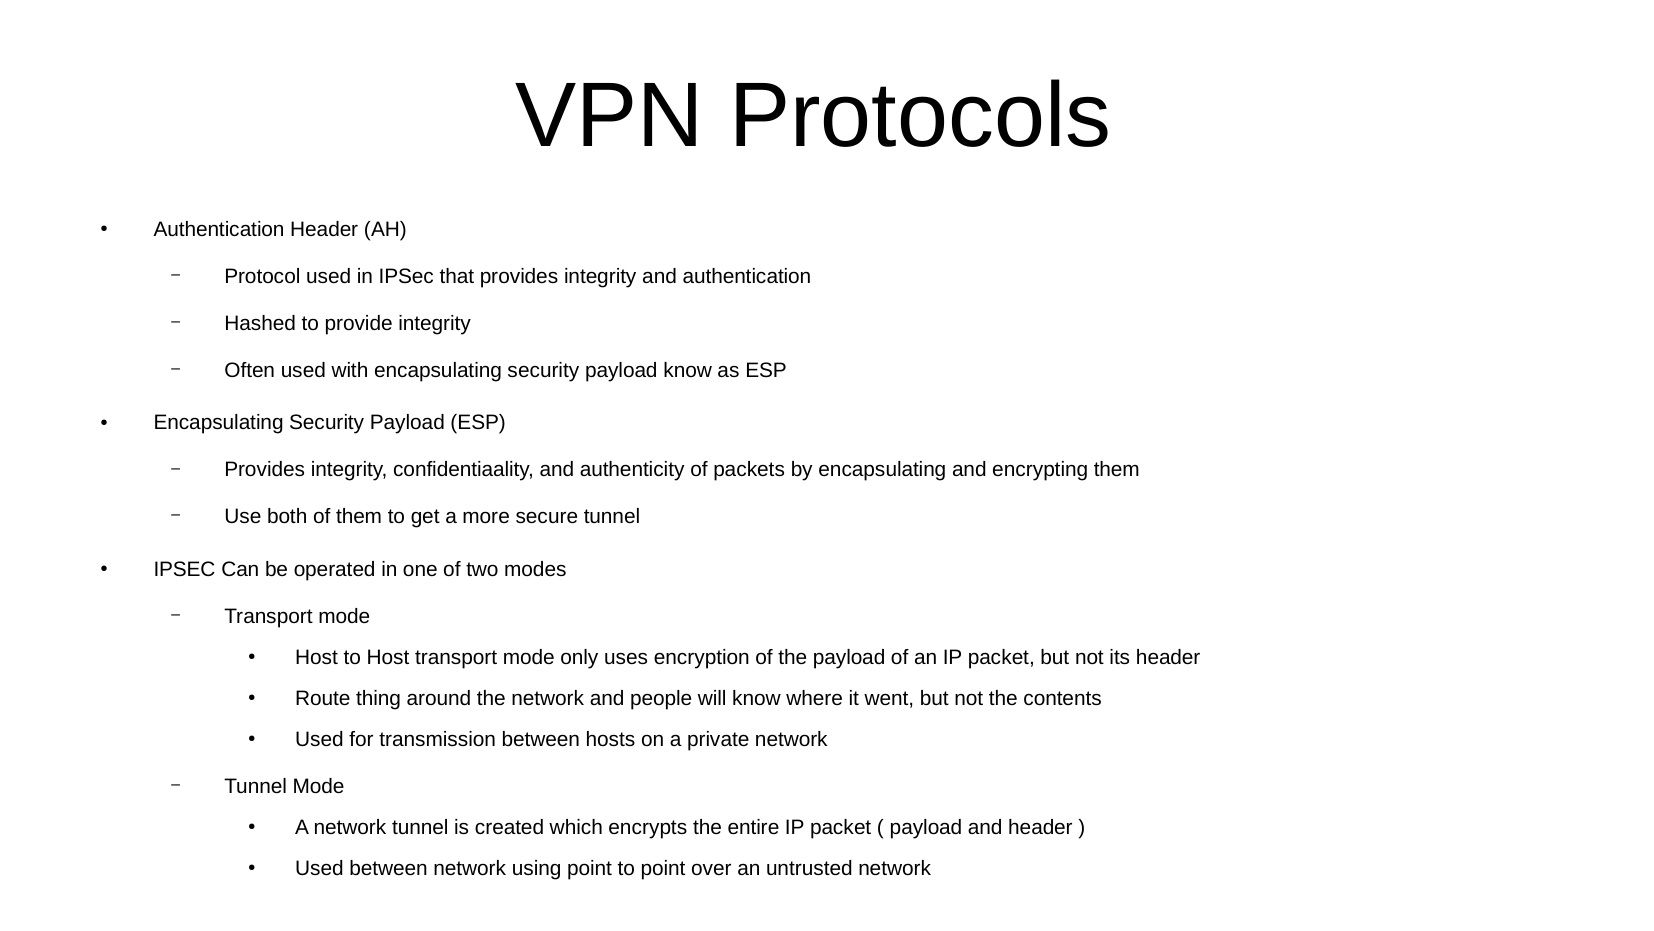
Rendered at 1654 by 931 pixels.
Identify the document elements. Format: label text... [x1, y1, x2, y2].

list Authentication Header (AH) Protocol used in IPSec that provides integrity and authentication Hashed to provide integrity Often used with encapsulating security payload know as ESP Encapsulating Security Payload (ESP) Provides integrity, confidentiaality, and authenticity of packets by encapsulating and encrypting them Use both of them to get a more secure tunnel IPSEC Can be operated in one of two modes Transport mode Host to Host transport mode only uses encryption of the payload of an IP packet, but not its header Route thing around the network and people will know where it went, but not the contents Used for transmission between hosts on a private network Tunnel Mode A network tunnel is created which encrypts the entire IP packet ( payload and header ) Used between network using point to point over an untrusted network [82, 217, 1636, 916]
title VPN Protocols [82, 37, 1571, 193]
